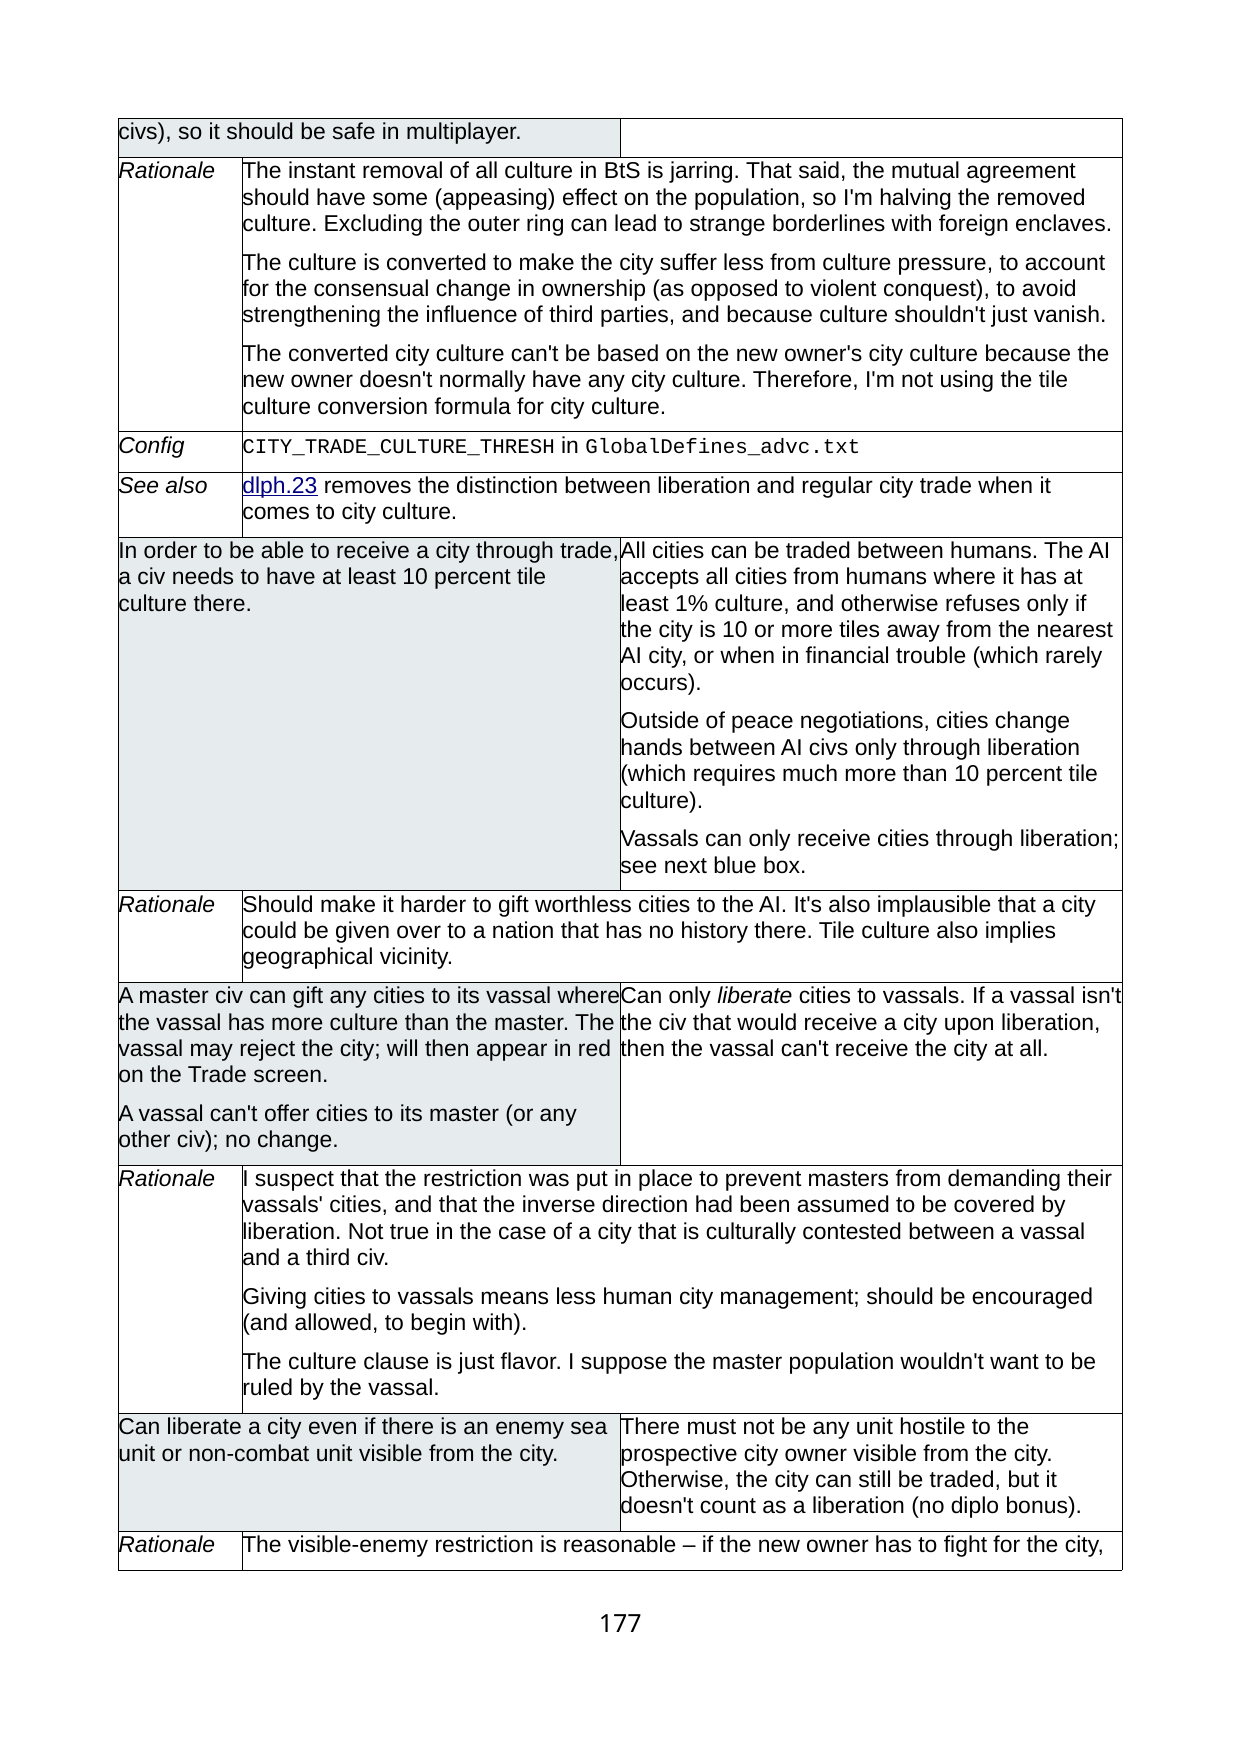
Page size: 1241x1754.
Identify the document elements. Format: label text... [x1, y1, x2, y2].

table_cell civs), so it should be safe in multiplayer. [119, 119, 620, 157]
table_cell A master civ can gift any cities to its vassal where the vassal has more culture than the master. The vassal may reject the city; will then appear in red on the Trade screen. A vassal can't offer cities to its master (or any other civ); no change. [119, 983, 620, 1165]
table_cell Rationale [119, 1532, 242, 1570]
table_cell Config [119, 432, 242, 472]
table_cell There must not be any unit hostile to the prospective city owner visible from the city. Otherwise, the city can still be traded, but it doesn't count as a liberation (no diplo bonus). [621, 1414, 1122, 1531]
table_cell Can only liberate cities to vassals. If a vassal isn't the civ that would receive a city upon liberation, then the vassal can't receive the city at all. [621, 983, 1122, 1165]
table_cell I suspect that the restriction was put in place to prevent masters from demanding their vassals' cities, and that the inverse direction had been assumed to be covered by liberation. Not true in the case of a city that is culturally contested between a vassal and a third civ. Giving cities to vassals means less human city management; should be encouraged (and allowed, to begin with). The culture clause is just flavor. I suppose the master population wouldn't want to be ruled by the vassal. [243, 1166, 1122, 1413]
table_cell CITY_TRADE_CULTURE_THRESH in GlobalDefines_advc.txt [243, 432, 1122, 472]
table_cell Rationale [119, 1166, 242, 1413]
table_cell dlph.23 removes the distinction between liberation and regular city trade when it comes to city culture. [243, 473, 1122, 537]
table_cell In order to be able to receive a city through trade, a civ needs to have at least 10 percent tile culture there. [119, 538, 620, 890]
table_cell The instant removal of all culture in BtS is jarring. That said, the mutual agreement should have some (appeasing) effect on the population, so I'm halving the removed culture. Excluding the outer ring can lead to strange borderlines with foreign enclaves. The culture is converted to make the city suffer less from culture pressure, to account for the consensual change in ownership (as opposed to violent conquest), to avoid strengthening the influence of third parties, and because culture shouldn't just vanish. The converted city culture can't be based on the new owner's city culture because the new owner doesn't normally have any city culture. Therefore, I'm not using the tile culture conversion formula for city culture. [243, 158, 1122, 431]
table_cell Rationale [119, 158, 242, 431]
table_cell [621, 119, 1122, 157]
table_cell Can liberate a city even if there is an enemy sea unit or non-combat unit visible from the city. [119, 1414, 620, 1531]
table_cell Rationale [119, 891, 242, 982]
table_cell The visible-enemy restriction is reasonable – if the new owner has to fight for the city, [243, 1532, 1122, 1570]
table_cell See also [119, 473, 242, 537]
table_cell All cities can be traded between humans. The AI accepts all cities from humans where it has at least 1% culture, and otherwise refuses only if the city is 10 or more tiles away from the nearest AI city, or when in financial trouble (which rarely occurs). Outside of peace negotiations, cities change hands between AI civs only through liberation (which requires much more than 10 percent tile culture). Vassals can only receive cities through liberation; see next blue box. [621, 538, 1122, 890]
table_cell Should make it harder to gift worthless cities to the AI. It's also implausible that a city could be given over to a nation that has no history there. Tile culture also implies geographical vicinity. [243, 891, 1122, 982]
